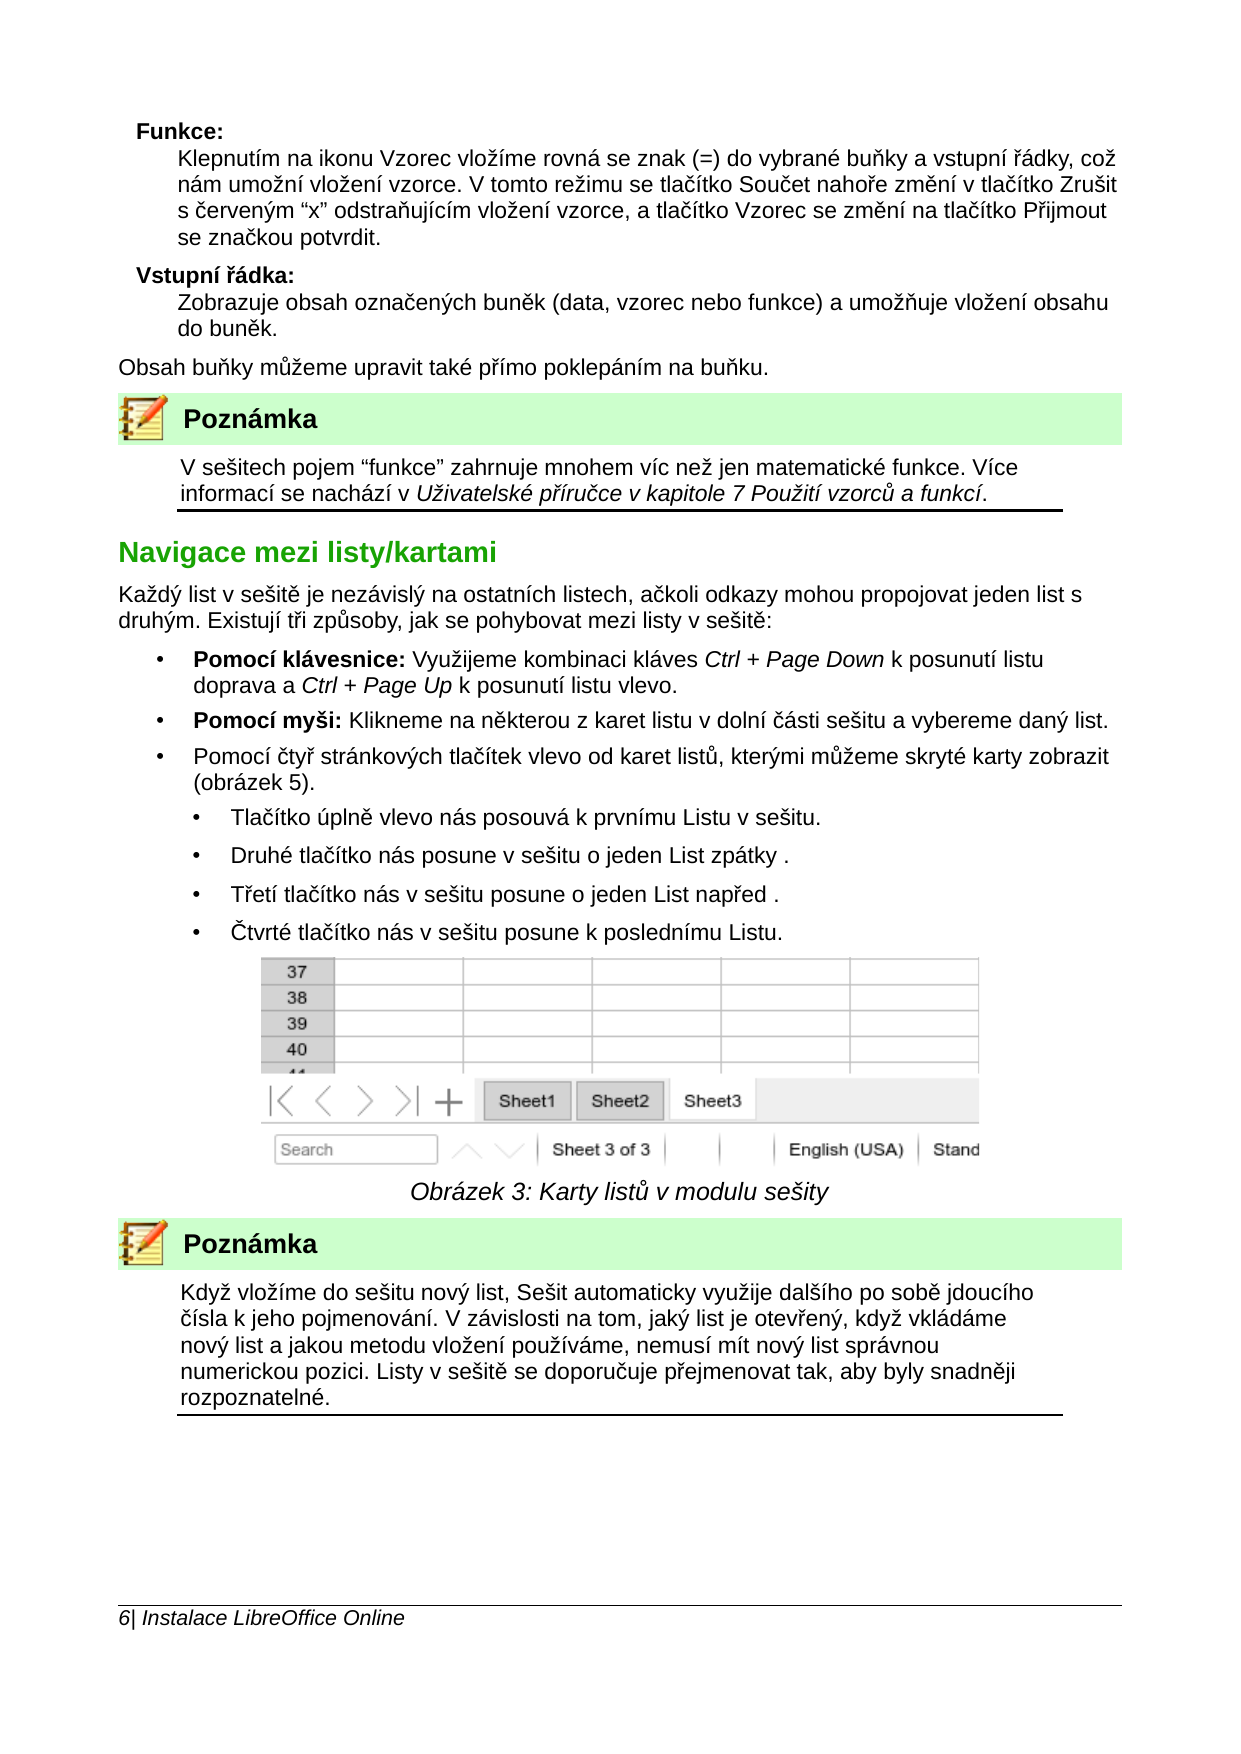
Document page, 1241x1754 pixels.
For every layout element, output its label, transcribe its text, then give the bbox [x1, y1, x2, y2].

list Pomocí čtyř stránkových tlačítek vlevo od karet listů, kterými můžeme skryté karty zobrazit (obrázek 5). [156, 743, 1122, 795]
subtitle Navigace mezi listy/kartami [118, 535, 1122, 569]
text Zobrazuje obsah označených buněk (data, vzorec nebo funkce) a umožňuje vložení obsahu do buněk. [177, 289, 1122, 341]
picture [119, 393, 170, 444]
list Druhé tlačítko nás posune v sešitu o jeden List zpátky . [192, 842, 1122, 869]
subtitle Poznámka [118, 1218, 1122, 1270]
list Tlačítko úplně vlevo nás posouvá k prvnímu Listu v sešitu. [192, 804, 1122, 831]
text Obrázek 3: Karty listů v modulu sešity [250, 1177, 990, 1206]
list Čtvrté tlačítko nás v sešitu posune k poslednímu Listu. [192, 919, 1122, 946]
text Vstupní řádka: [136, 262, 1122, 289]
text Každý list v sešitě je nezávislý na ostatních listech, ačkoli odkazy mohou propojovat jeden list s druhým. Existují tři způsoby, jak se pohybovat mezi listy v sešitě: [118, 581, 1122, 633]
list Třetí tlačítko nás v sešitu posune o jeden List napřed . [192, 881, 1122, 907]
picture [119, 1218, 170, 1269]
text V sešitech pojem “funkce” zahrnuje mnohem víc než jen matematické funkce. Více informací se nachází v Uživatelské příručce v kapitole 7 Použití vzorců a funkcí. [177, 451, 1063, 509]
text Funkce: [136, 118, 1122, 144]
picture [261, 957, 980, 1177]
text Když vložíme do sešitu nový list, Sešit automaticky využije dalšího po sobě jdoucího čísla k jeho pojmenování. V závislosti na tom, jaký list je otevřený, když vkládáme nový list a jakou metodu vložení používáme, nemusí mít nový list správnou numerickou pozici. Listy v sešitě se doporučuje přejmenovat tak, aby byly snadněji rozpoznatelné. [177, 1276, 1063, 1414]
text Obsah buňky můžeme upravit také přímo poklepáním na buňku. [118, 354, 1122, 380]
subtitle Poznámka [118, 393, 1122, 445]
text Klepnutím na ikonu Vzorec vložíme rovná se znak (=) do vybrané buňky a vstupní řádky, což nám umožní vložení vzorce. V tomto režimu se tlačítko Součet nahoře změní v tlačítko Zrušit s červeným “x” odstraňujícím vložení vzorce, a tlačítko Vzorec se změní na tlačítko Přijmout se značkou potvrdit. [177, 144, 1122, 250]
list Pomocí klávesnice: Využijeme kombinaci kláves Ctrl + Page Down k posunutí listu doprava a Ctrl + Page Up k posunutí listu vlevo. [156, 646, 1122, 698]
list Pomocí myši: Klikneme na některou z karet listu v dolní části sešitu a vybereme daný list. [156, 707, 1122, 734]
